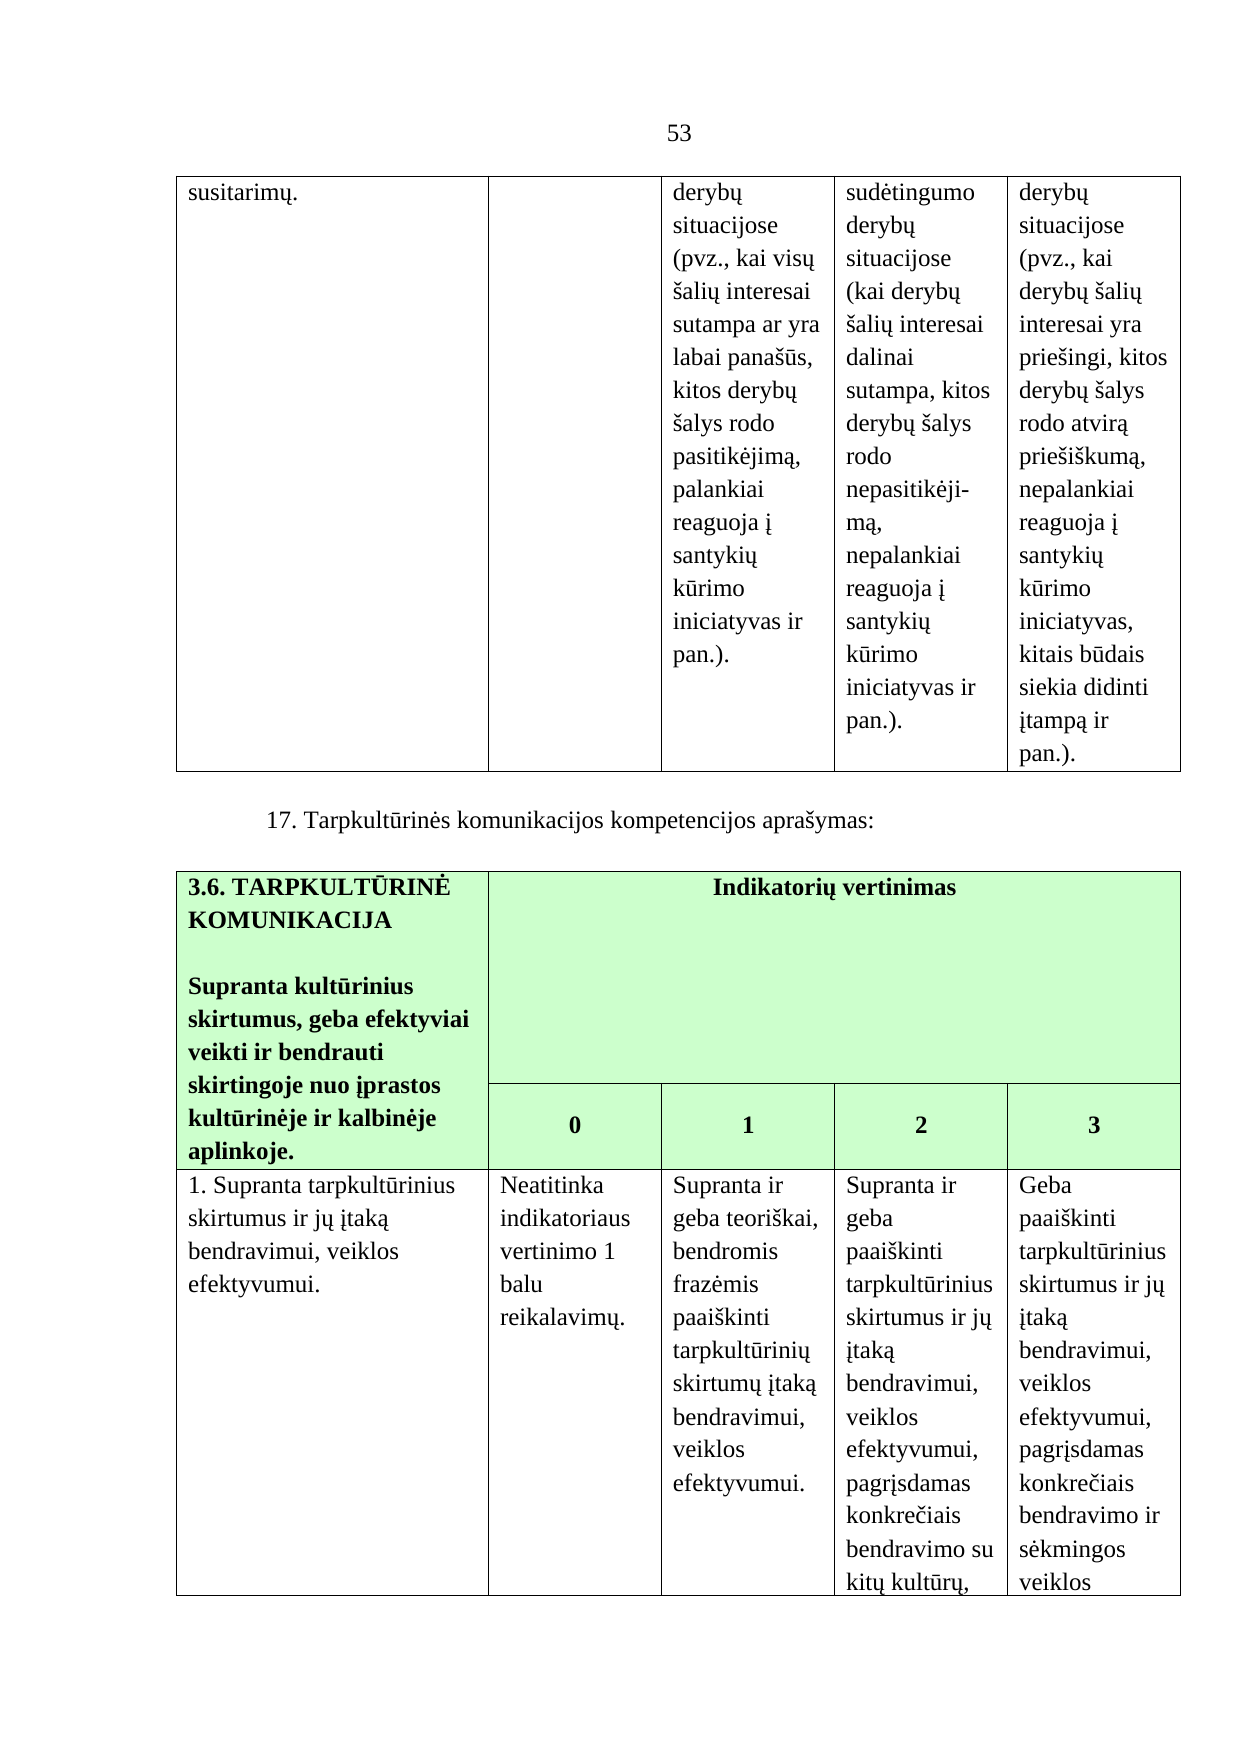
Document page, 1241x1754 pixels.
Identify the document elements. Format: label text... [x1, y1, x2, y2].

table_cell sudėtingumo derybų situacijose (kai derybų šalių interesai dalinai sutampa, kitos derybų šalys rodo nepasitikėji-mą, nepalankiai reaguoja į santykių kūrimo iniciatyvas ir pan.). [835, 177, 1007, 771]
table_cell 2 [835, 1084, 1007, 1169]
text 17. Tarpkultūrinės komunikacijos kompetencijos aprašymas: [177, 805, 1181, 834]
table_cell derybų situacijose (pvz., kai derybų šalių interesai yra priešingi, kitos derybų šalys rodo atvirą priešiškumą, nepalankiai reaguoja į santykių kūrimo iniciatyvas, kitais būdais siekia didinti įtampą ir pan.). [1008, 177, 1180, 771]
table_cell derybų situacijose (pvz., kai visų šalių interesai sutampa ar yra labai panašūs, kitos derybų šalys rodo pasitikėjimą, palankiai reaguoja į santykių kūrimo iniciatyvas ir pan.). [662, 177, 834, 771]
table_cell [489, 177, 661, 771]
table_cell 0 [489, 1084, 661, 1169]
table_header 3.6. TARPKULTŪRINĖ KOMUNIKACIJA Supranta kultūrinius skirtumus, geba efektyviai veikti ir bendrauti skirtingoje nuo įprastos kultūrinėje ir kalbinėje aplinkoje. [177, 872, 488, 1169]
table_cell Supranta ir geba teoriškai, bendromis frazėmis paaiškinti tarpkultūrinių skirtumų įtaką bendravimui, veiklos efektyvumui. [662, 1170, 834, 1595]
table_cell Supranta ir geba paaiškinti tarpkultūrinius skirtumus ir jų įtaką bendravimui, veiklos efektyvumui, pagrįsdamas konkrečiais bendravimo su kitų kultūrų, [835, 1170, 1007, 1595]
table_cell Neatitinka indikatoriaus vertinimo 1 balu reikalavimų. [489, 1170, 661, 1595]
table_cell 1 [662, 1084, 834, 1169]
table_cell 1. Supranta tarpkultūrinius skirtumus ir jų įtaką bendravimui, veiklos efektyvumui. [177, 1170, 488, 1595]
table_cell 3 [1008, 1084, 1180, 1169]
table_cell Geba paaiškinti tarpkultūrinius skirtumus ir jų įtaką bendravimui, veiklos efektyvumui, pagrįsdamas konkrečiais bendravimo ir sėkmingos veiklos [1008, 1170, 1180, 1595]
table_cell susitarimų. [177, 177, 488, 771]
table_header Indikatorių vertinimas [489, 872, 1180, 1083]
